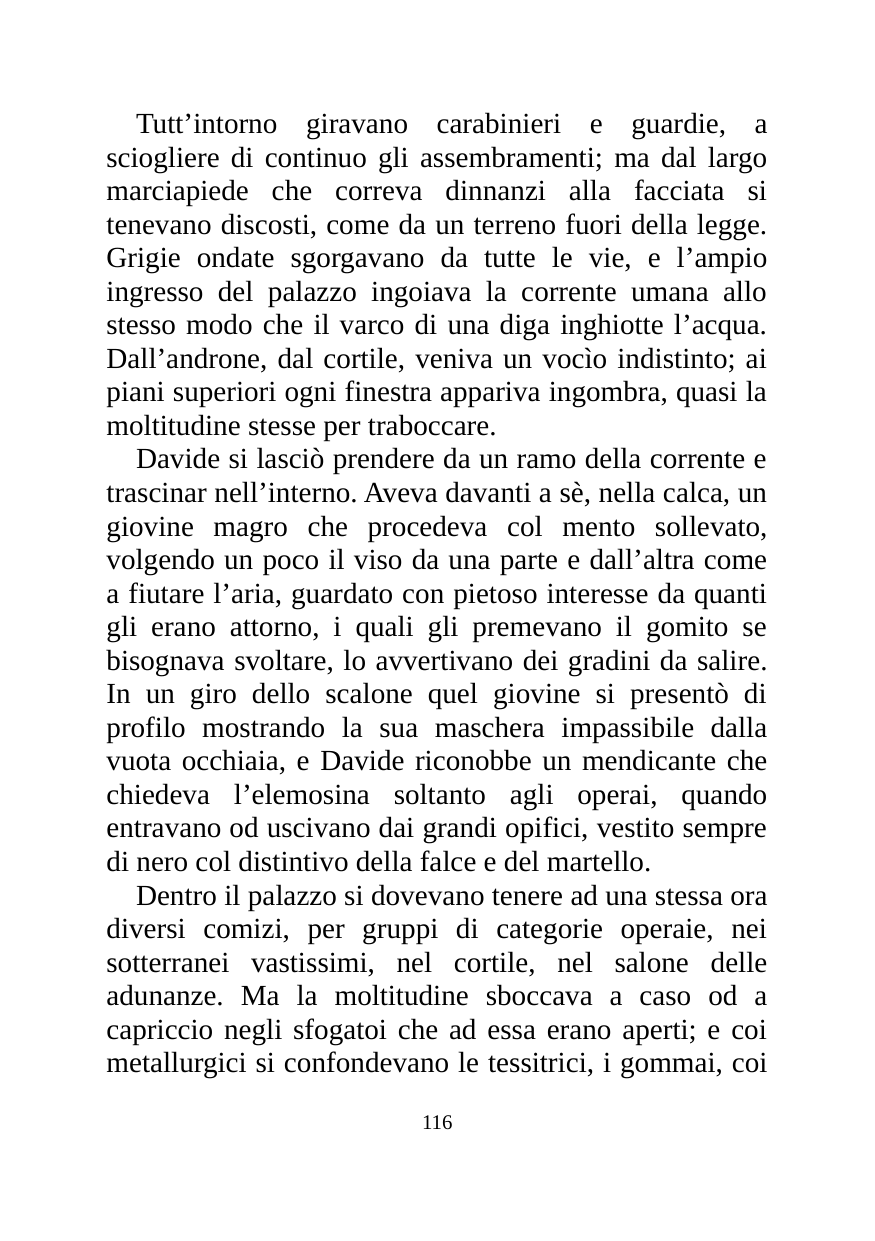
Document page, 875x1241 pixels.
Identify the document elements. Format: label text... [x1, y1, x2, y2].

text Davide si lasciò prendere da un ramo della corrente e trascinar nell’interno. Aveva davanti a sè, nella calca, un giovine magro che procedeva col mento sollevato, volgendo un poco il viso da una parte e dall’altra come a fiutare l’aria, guardato con pietoso interesse da quanti gli erano attorno, i quali gli premevano il gomito se bisognava svoltare, lo avvertivano dei gradini da salire. In un giro dello scalone quel giovine si presentò di profilo mostrando la sua maschera impassibile dalla vuota occhiaia, e Davide riconobbe un mendicante che chiedeva l’elemosina soltanto agli operai, quando entravano od uscivano dai grandi opifici, vestito sempre di nero col distintivo della falce e del martello. [106, 442, 768, 878]
text Dentro il palazzo si dovevano tenere ad una stessa ora diversi comizi, per gruppi di categorie operaie, nei sotterranei vastissimi, nel cortile, nel salone delle adunanze. Ma la moltitudine sboccava a caso od a capriccio negli sfogatoi che ad essa erano aperti; e coi metallurgici si confondevano le tessitrici, i gommai, coi [106, 878, 768, 1079]
text Tutt’intorno giravano carabinieri e guardie, a sciogliere di continuo gli assembramenti; ma dal largo marciapiede che correva dinnanzi alla facciata si tenevano discosti, come da un terreno fuori della legge. Grigie ondate sgorgavano da tutte le vie, e l’ampio ingresso del palazzo ingoiava la corrente umana allo stesso modo che il varco di una diga inghiotte l’acqua. Dall’androne, dal cortile, veniva un vocìo indistinto; ai piani superiori ogni finestra appariva ingombra, quasi la moltitudine stesse per traboccare. [106, 106, 768, 442]
